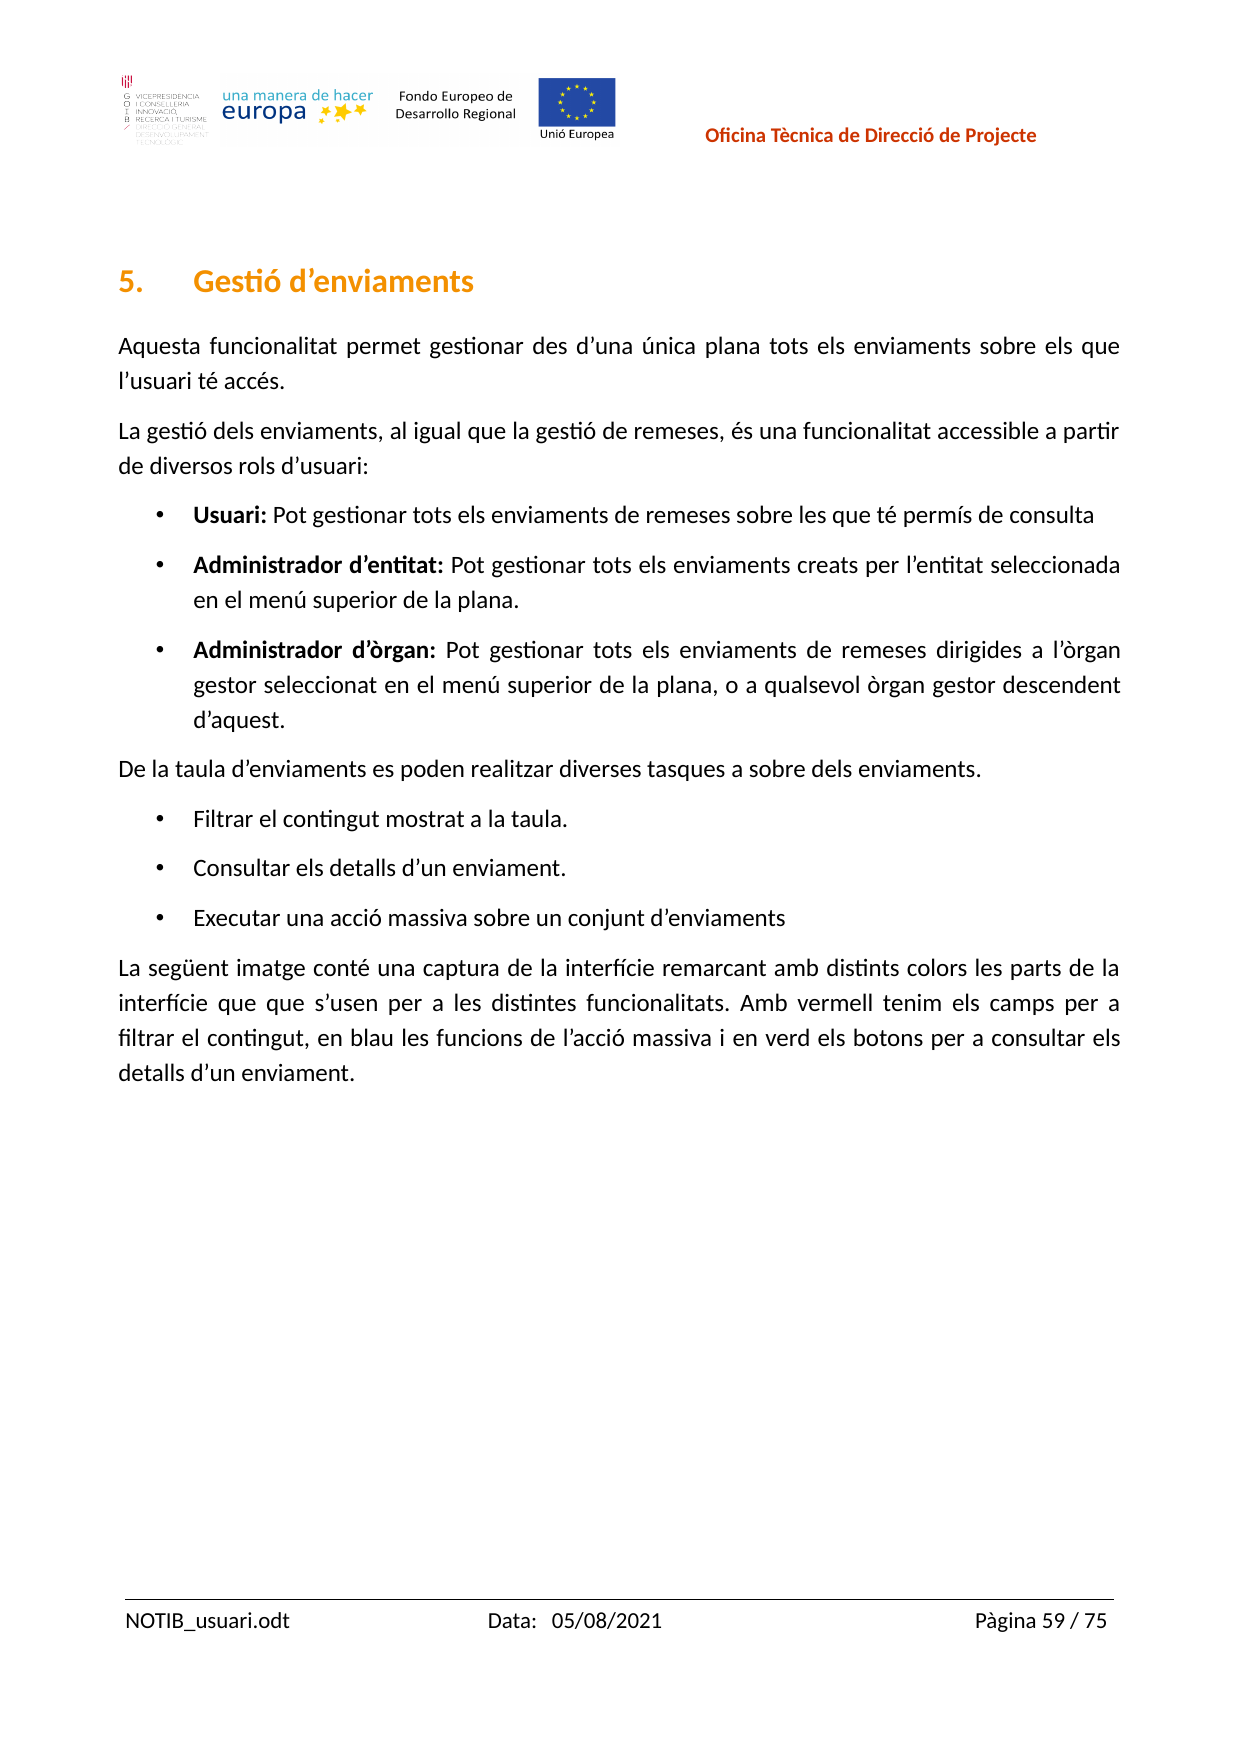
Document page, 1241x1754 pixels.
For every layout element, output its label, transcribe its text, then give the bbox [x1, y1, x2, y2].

text Aquesta funcionalitat permet gestionar des d’una única plana tots els enviaments sobre els que l’usuari té accés. [118, 331, 1122, 396]
list Filtrar el contingut mostrat a la taula. [156, 803, 1122, 833]
picture [219, 73, 621, 147]
subtitle Gestió d’enviaments [118, 260, 1122, 301]
list Consultar els detalls d’un enviament. [156, 853, 1122, 883]
picture [118, 73, 213, 147]
list Usuari: Pot gestionar tots els enviaments de remeses sobre les que té permís de consulta [156, 500, 1122, 530]
list Executar una acció massiva sobre un conjunt d’enviaments [156, 902, 1122, 933]
text La gestió dels enviaments, al igual que la gestió de remeses, és una funcionalitat accessible a partir de diversos rols d’usuari: [118, 415, 1122, 481]
list Administrador d’òrgan: Pot gestionar tots els enviaments de remeses dirigides a l’òrgan gestor seleccionat en el menú superior de la plana, o a qualsevol òrgan gestor descendent d’aquest. [156, 634, 1122, 734]
text De la taula d’enviaments es poden realitzar diverses tasques a sobre dels enviaments. [118, 753, 1122, 784]
text La següent imatge conté una captura de la interfície remarcant amb distints colors les parts de la interfície que que s’usen per a les distintes funcionalitats. Amb vermell tenim els camps per a filtrar el contingut, en blau les funcions de l’acció massiva i en verd els botons per a consultar els detalls d’un enviament. [118, 952, 1122, 1087]
list Administrador d’entitat: Pot gestionar tots els enviaments creats per l’entitat seleccionada en el menú superior de la plana. [156, 549, 1122, 615]
